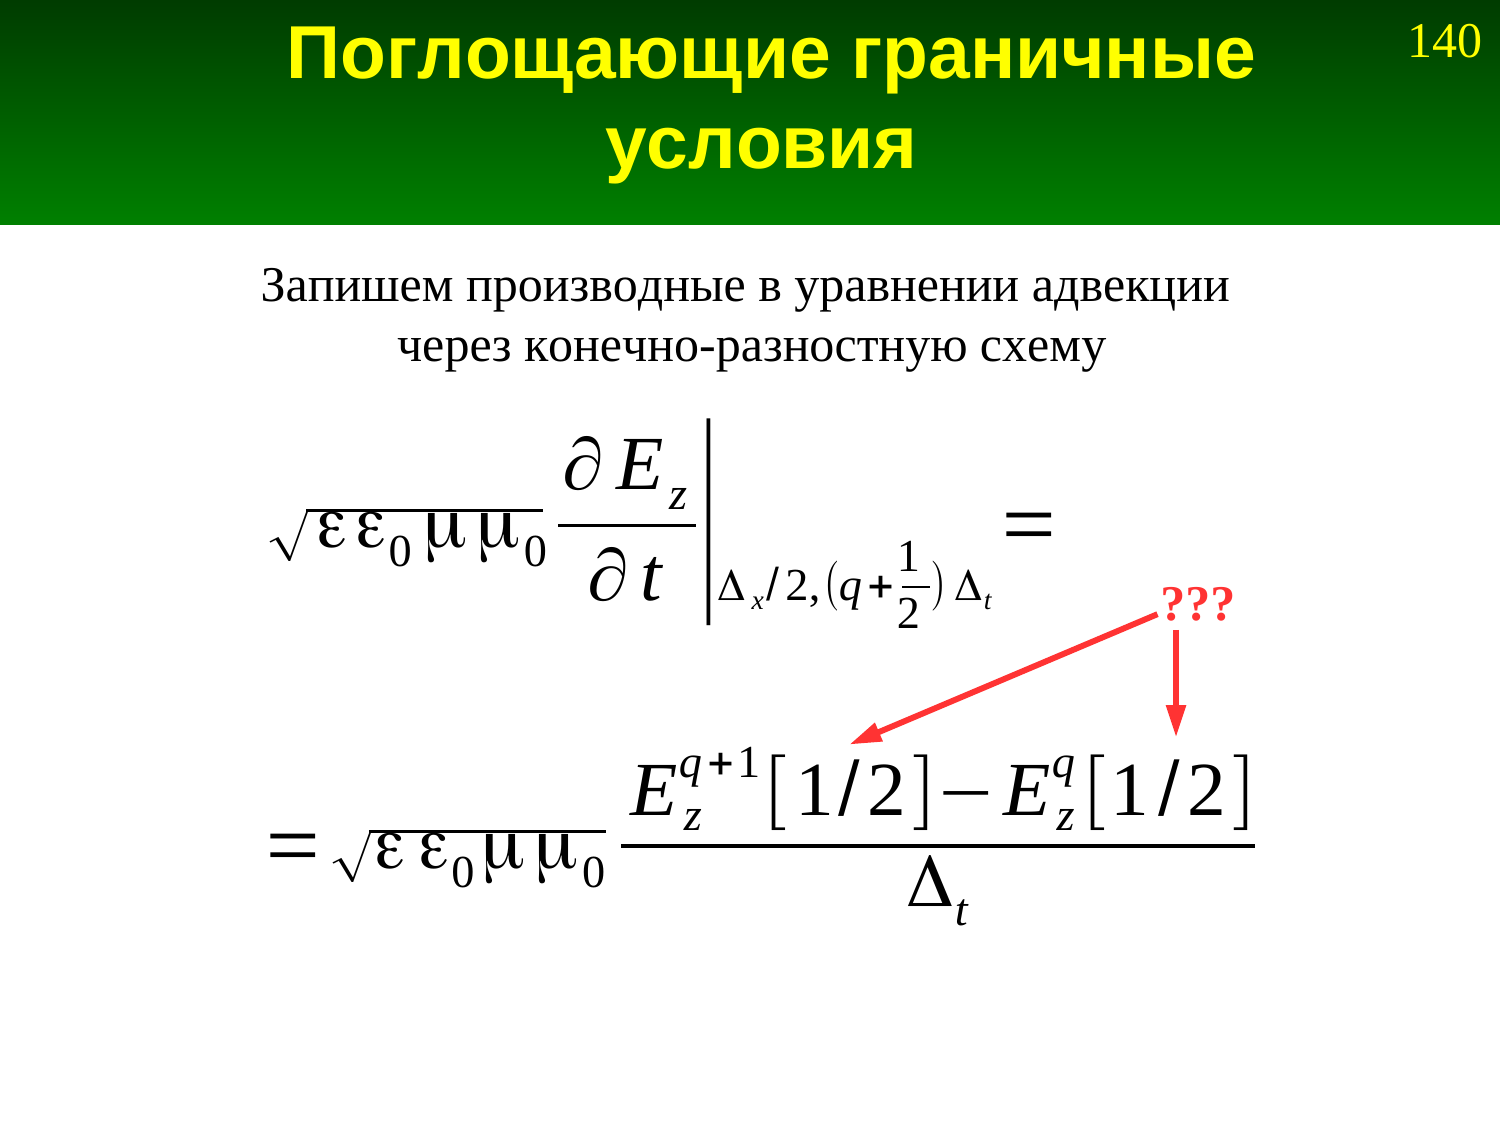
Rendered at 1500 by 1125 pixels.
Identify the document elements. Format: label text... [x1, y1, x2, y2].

title Поглощающие граничные условия [123, 0, 1399, 192]
text_box ??? [1145, 562, 1264, 638]
chart [243, 413, 1276, 937]
text_box Запишем производные в уравнении адвекции через конечно-разностную схему [245, 244, 1255, 379]
